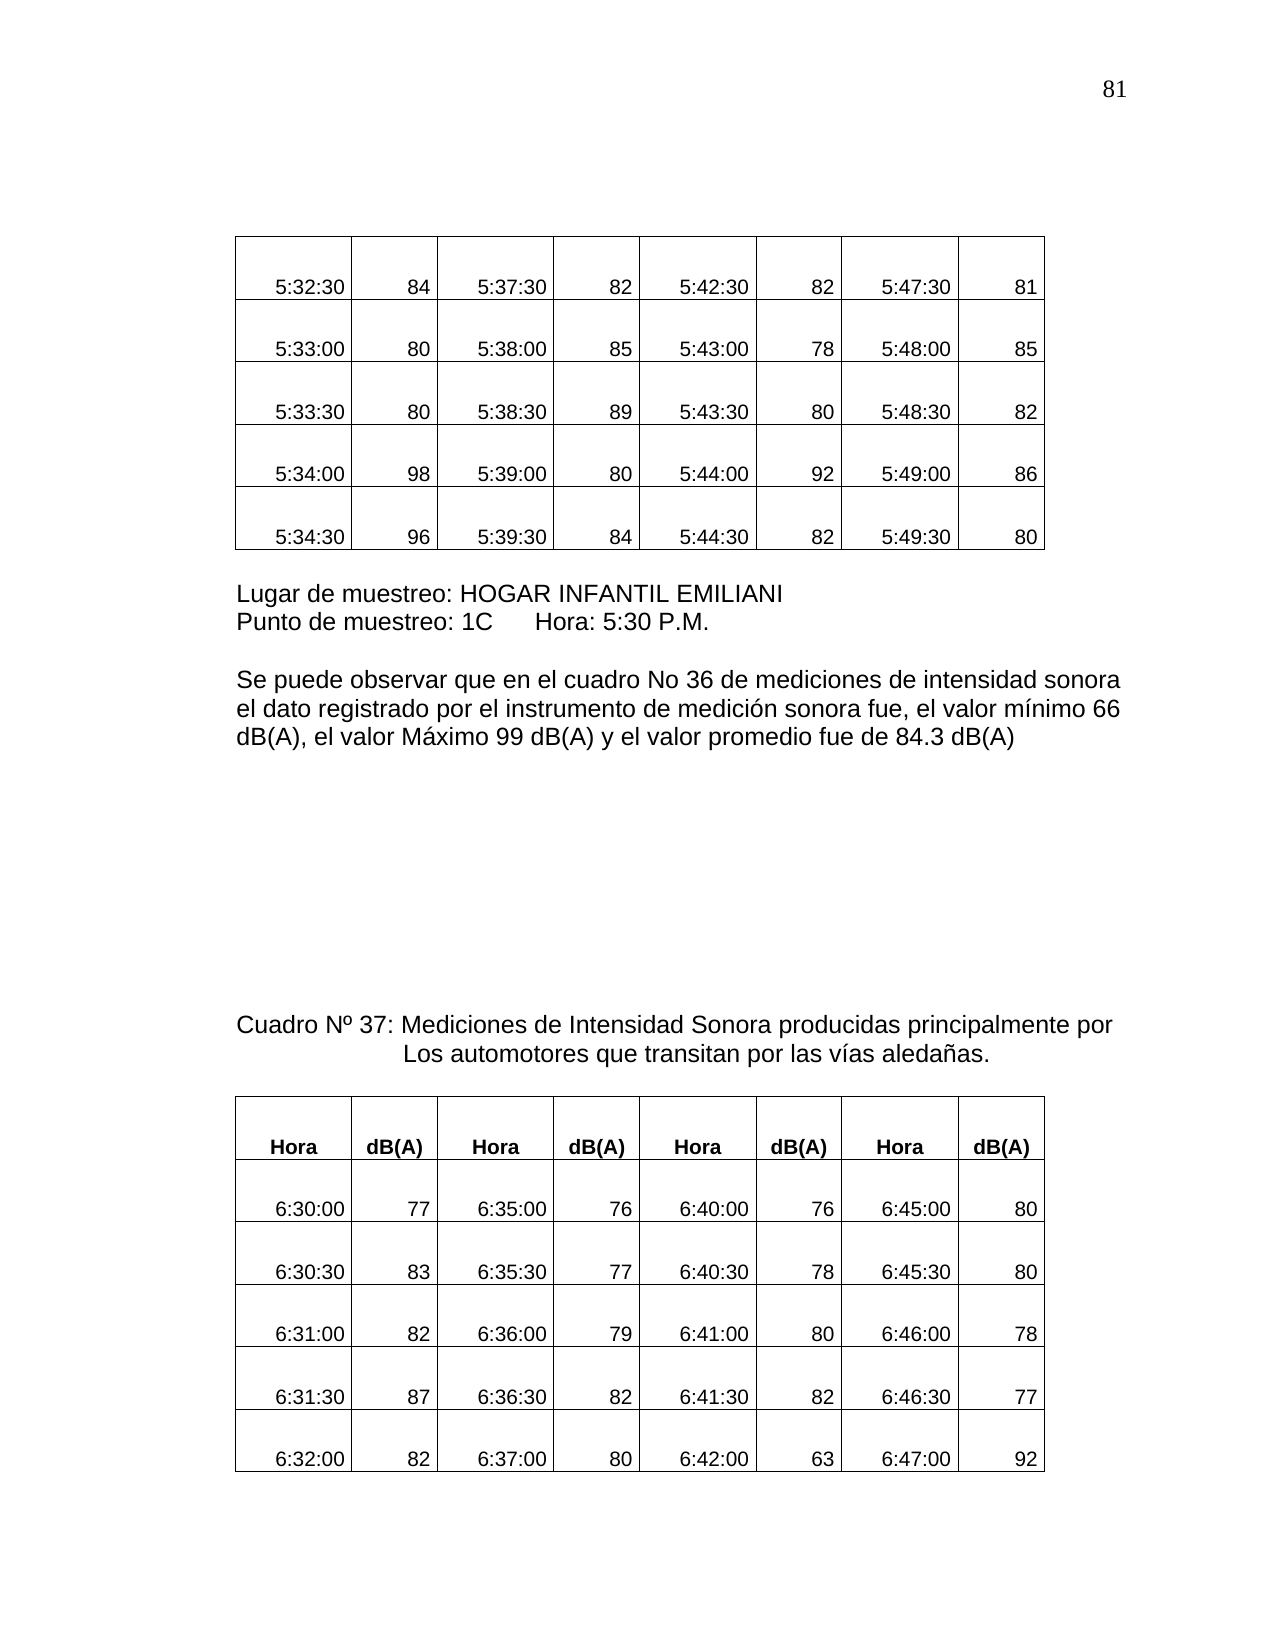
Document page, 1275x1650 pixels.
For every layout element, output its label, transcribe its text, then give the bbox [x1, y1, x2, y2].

table_header dB(A) [554, 1097, 639, 1158]
table_cell 92 [757, 425, 841, 486]
table_cell 6:45:30 [842, 1222, 958, 1283]
table_cell 5:34:00 [236, 425, 351, 486]
table_cell 5:33:30 [236, 362, 351, 424]
table_cell 6:42:00 [640, 1410, 756, 1471]
table_cell 82 [554, 1347, 639, 1408]
table_cell 6:46:30 [842, 1347, 958, 1408]
table_cell 6:40:30 [640, 1222, 756, 1283]
table_cell 77 [959, 1347, 1044, 1408]
table_cell 6:31:00 [236, 1285, 351, 1346]
table_cell 80 [959, 1160, 1044, 1221]
table_cell 82 [757, 1347, 841, 1408]
table_cell 82 [959, 362, 1044, 424]
table_cell 83 [352, 1222, 437, 1283]
table_cell 89 [554, 362, 639, 424]
table_cell 5:47:30 [842, 237, 958, 299]
table_cell 5:49:30 [842, 487, 958, 549]
table_header Hora [236, 1097, 351, 1158]
table_cell 79 [554, 1285, 639, 1346]
table_cell 6:30:00 [236, 1160, 351, 1221]
table_cell 96 [352, 487, 437, 549]
table_cell 6:47:00 [842, 1410, 958, 1471]
table_cell 87 [352, 1347, 437, 1408]
table_header Hora [640, 1097, 756, 1158]
table_cell 80 [959, 487, 1044, 549]
table_cell 5:38:30 [438, 362, 553, 424]
table_cell 6:45:00 [842, 1160, 958, 1221]
table_cell 63 [757, 1410, 841, 1471]
table_cell 6:36:30 [438, 1347, 553, 1408]
table_cell 80 [959, 1222, 1044, 1283]
text Cuadro Nº 37: Mediciones de Intensidad Sonora producidas principalmente por [236, 1010, 1127, 1038]
table_cell 80 [554, 1410, 639, 1471]
table_cell 85 [959, 300, 1044, 361]
table_header dB(A) [352, 1097, 437, 1158]
table_cell 5:32:30 [236, 237, 351, 299]
table_cell 80 [757, 362, 841, 424]
table_cell 78 [757, 300, 841, 361]
table_cell 6:40:00 [640, 1160, 756, 1221]
table_cell 5:44:30 [640, 487, 756, 549]
table_cell 80 [352, 362, 437, 424]
table_cell 5:39:30 [438, 487, 553, 549]
table_cell 5:44:00 [640, 425, 756, 486]
table_cell 5:43:00 [640, 300, 756, 361]
table_cell 5:38:00 [438, 300, 553, 361]
table_cell 5:43:30 [640, 362, 756, 424]
table_cell 6:32:00 [236, 1410, 351, 1471]
table_cell 6:35:30 [438, 1222, 553, 1283]
table_cell 6:30:30 [236, 1222, 351, 1283]
table_cell 76 [757, 1160, 841, 1221]
table_cell 5:33:00 [236, 300, 351, 361]
table_header Hora [438, 1097, 553, 1158]
text Los automotores que transitan por las vías aledañas. [236, 1038, 1127, 1067]
text Lugar de muestreo: HOGAR INFANTIL EMILIANI [236, 578, 1127, 607]
table_header dB(A) [757, 1097, 841, 1158]
table_cell 80 [352, 300, 437, 361]
table_cell 84 [554, 487, 639, 549]
table_cell 86 [959, 425, 1044, 486]
table_cell 5:48:00 [842, 300, 958, 361]
table_cell 6:36:00 [438, 1285, 553, 1346]
table_cell 6:41:00 [640, 1285, 756, 1346]
table_cell 5:34:30 [236, 487, 351, 549]
table_header Hora [842, 1097, 958, 1158]
table_cell 6:46:00 [842, 1285, 958, 1346]
table_cell 80 [554, 425, 639, 486]
table_cell 6:31:30 [236, 1347, 351, 1408]
table_cell 5:39:00 [438, 425, 553, 486]
table_cell 84 [352, 237, 437, 299]
table_cell 6:37:00 [438, 1410, 553, 1471]
table_cell 6:35:00 [438, 1160, 553, 1221]
table_header dB(A) [959, 1097, 1044, 1158]
table_cell 98 [352, 425, 437, 486]
table_cell 80 [757, 1285, 841, 1346]
table_cell 6:41:30 [640, 1347, 756, 1408]
table_cell 5:37:30 [438, 237, 553, 299]
text Se puede observar que en el cuadro No 36 de mediciones de intensidad sonora el dato registrado por el instrumento de medición sonora fue, el valor mínimo 66 dB(A), el valor Máximo 99 dB(A) y el valor promedio fue de 84.3 dB(A) [236, 665, 1127, 751]
table_cell 78 [757, 1222, 841, 1283]
table_cell 82 [757, 487, 841, 549]
table_cell 82 [554, 237, 639, 299]
text Punto de muestreo: 1C Hora: 5:30 P.M. [236, 607, 1127, 636]
table_cell 5:42:30 [640, 237, 756, 299]
table_cell 5:49:00 [842, 425, 958, 486]
table_cell 81 [959, 237, 1044, 299]
table_cell 85 [554, 300, 639, 361]
table_cell 82 [352, 1410, 437, 1471]
table_cell 77 [352, 1160, 437, 1221]
table_cell 76 [554, 1160, 639, 1221]
table_cell 92 [959, 1410, 1044, 1471]
table_cell 82 [757, 237, 841, 299]
table_cell 77 [554, 1222, 639, 1283]
table_cell 78 [959, 1285, 1044, 1346]
table_cell 82 [352, 1285, 437, 1346]
table_cell 5:48:30 [842, 362, 958, 424]
